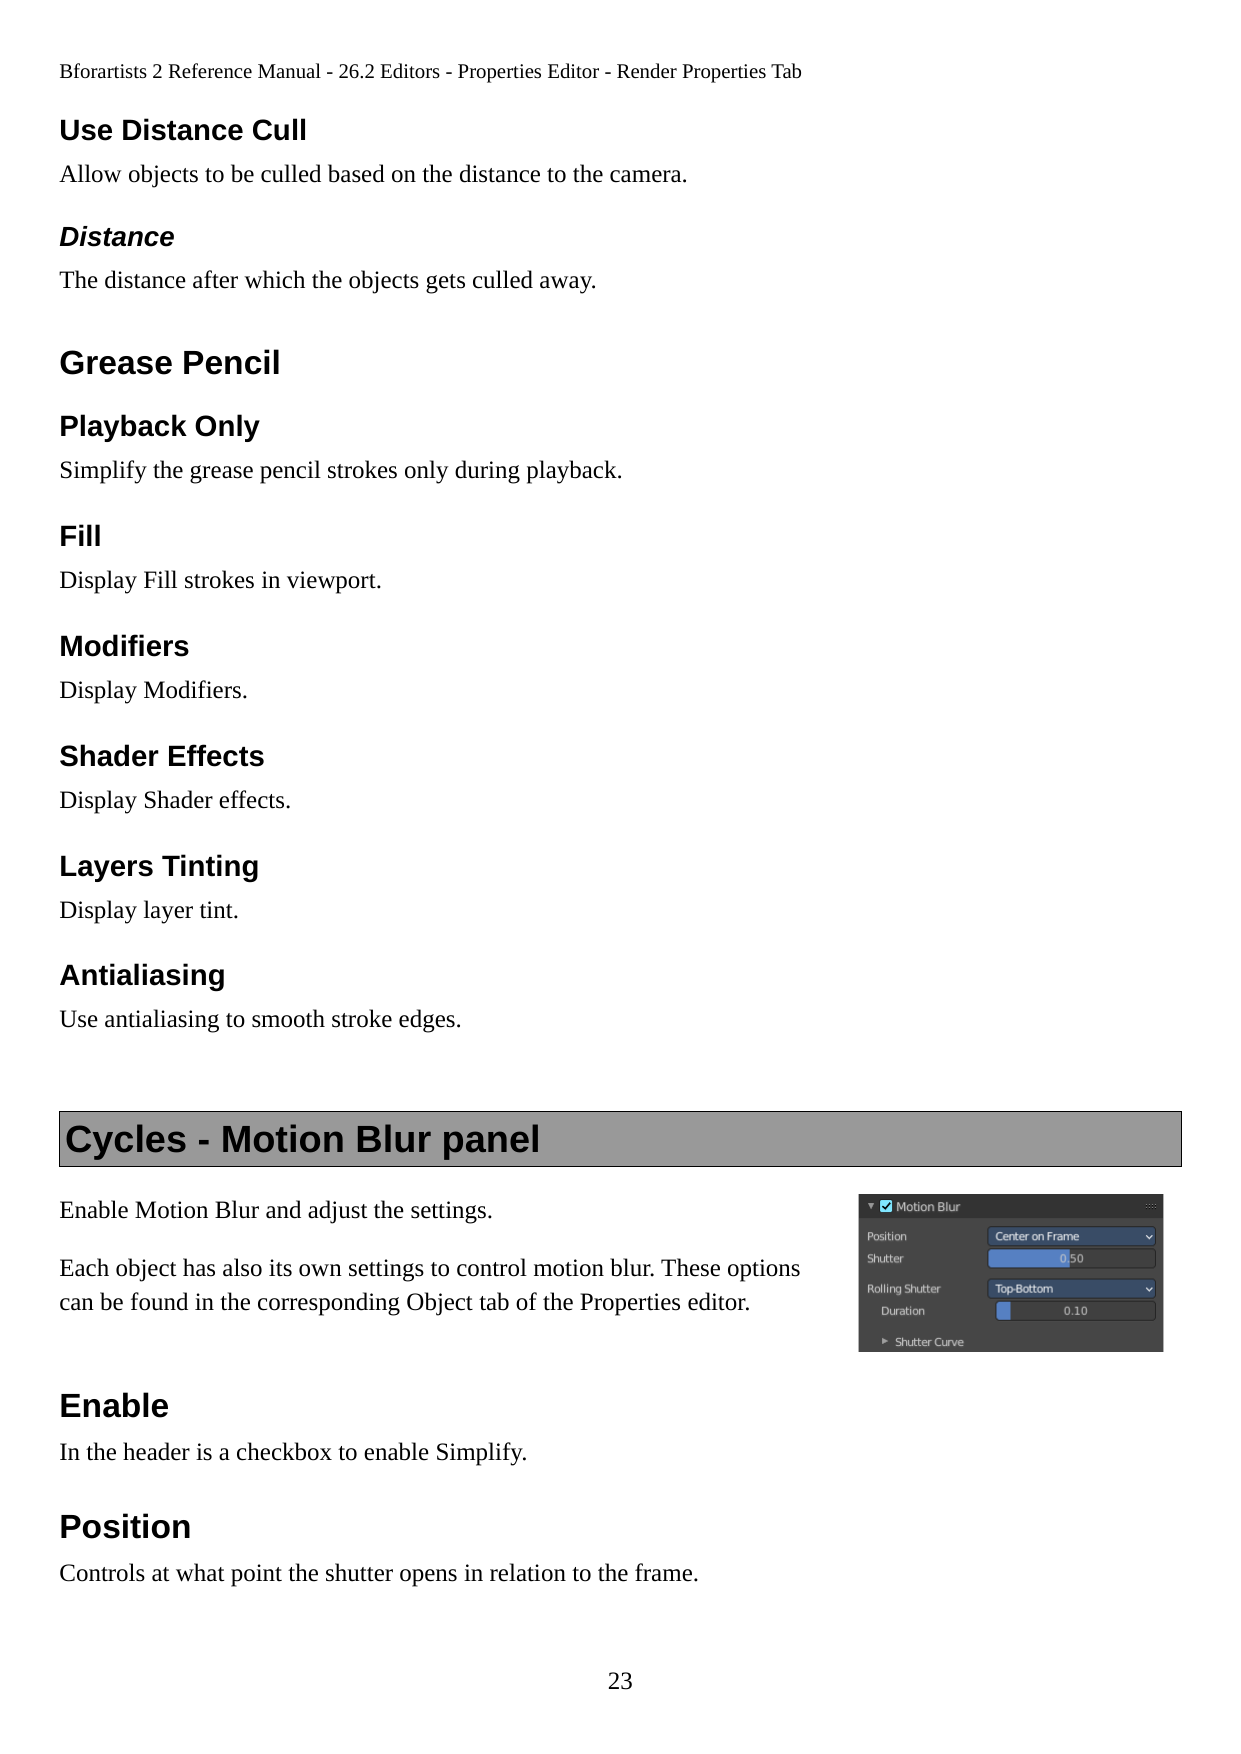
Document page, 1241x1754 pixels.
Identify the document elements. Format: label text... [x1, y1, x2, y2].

text The distance after which the objects gets culled away. [59, 265, 1181, 293]
subtitle Playback Only [59, 409, 1181, 443]
subtitle Shader Effects [59, 738, 1181, 772]
subtitle Layers Tinting [59, 848, 1181, 882]
text Simplify the grease pencil strokes only during playback. [59, 455, 1181, 484]
subtitle Use Distance Cull [59, 113, 1181, 146]
text Display Shader effects. [59, 785, 1181, 813]
text Allow objects to be culled based on the distance to the camera. [59, 159, 1181, 188]
subtitle Antialiasing [59, 958, 1181, 992]
text Use antialiasing to smooth stroke edges. [59, 1004, 1181, 1033]
subtitle Enable [59, 1386, 1181, 1424]
text Each object has also its own settings to control motion blur. These options can be found in the corresponding Object tab of the Properties editor. [59, 1253, 858, 1316]
text Controls at what point the shutter opens in relation to the frame. [59, 1558, 1181, 1587]
subtitle Fill [59, 519, 1181, 552]
subtitle Modifiers [59, 629, 1181, 662]
text Display layer tint. [59, 895, 1181, 923]
subtitle Distance [59, 220, 1181, 252]
text Enable Motion Blur and adjust the settings. [59, 1195, 858, 1224]
text Display Modifiers. [59, 675, 1181, 704]
text Display Fill strokes in viewport. [59, 565, 1181, 594]
picture [858, 1194, 1164, 1352]
subtitle Grease Pencil [59, 343, 1181, 382]
text In the header is a checkbox to enable Simplify. [59, 1437, 1181, 1466]
table_header Cycles - Motion Blur panel [60, 1112, 1181, 1166]
subtitle Position [59, 1507, 1181, 1546]
